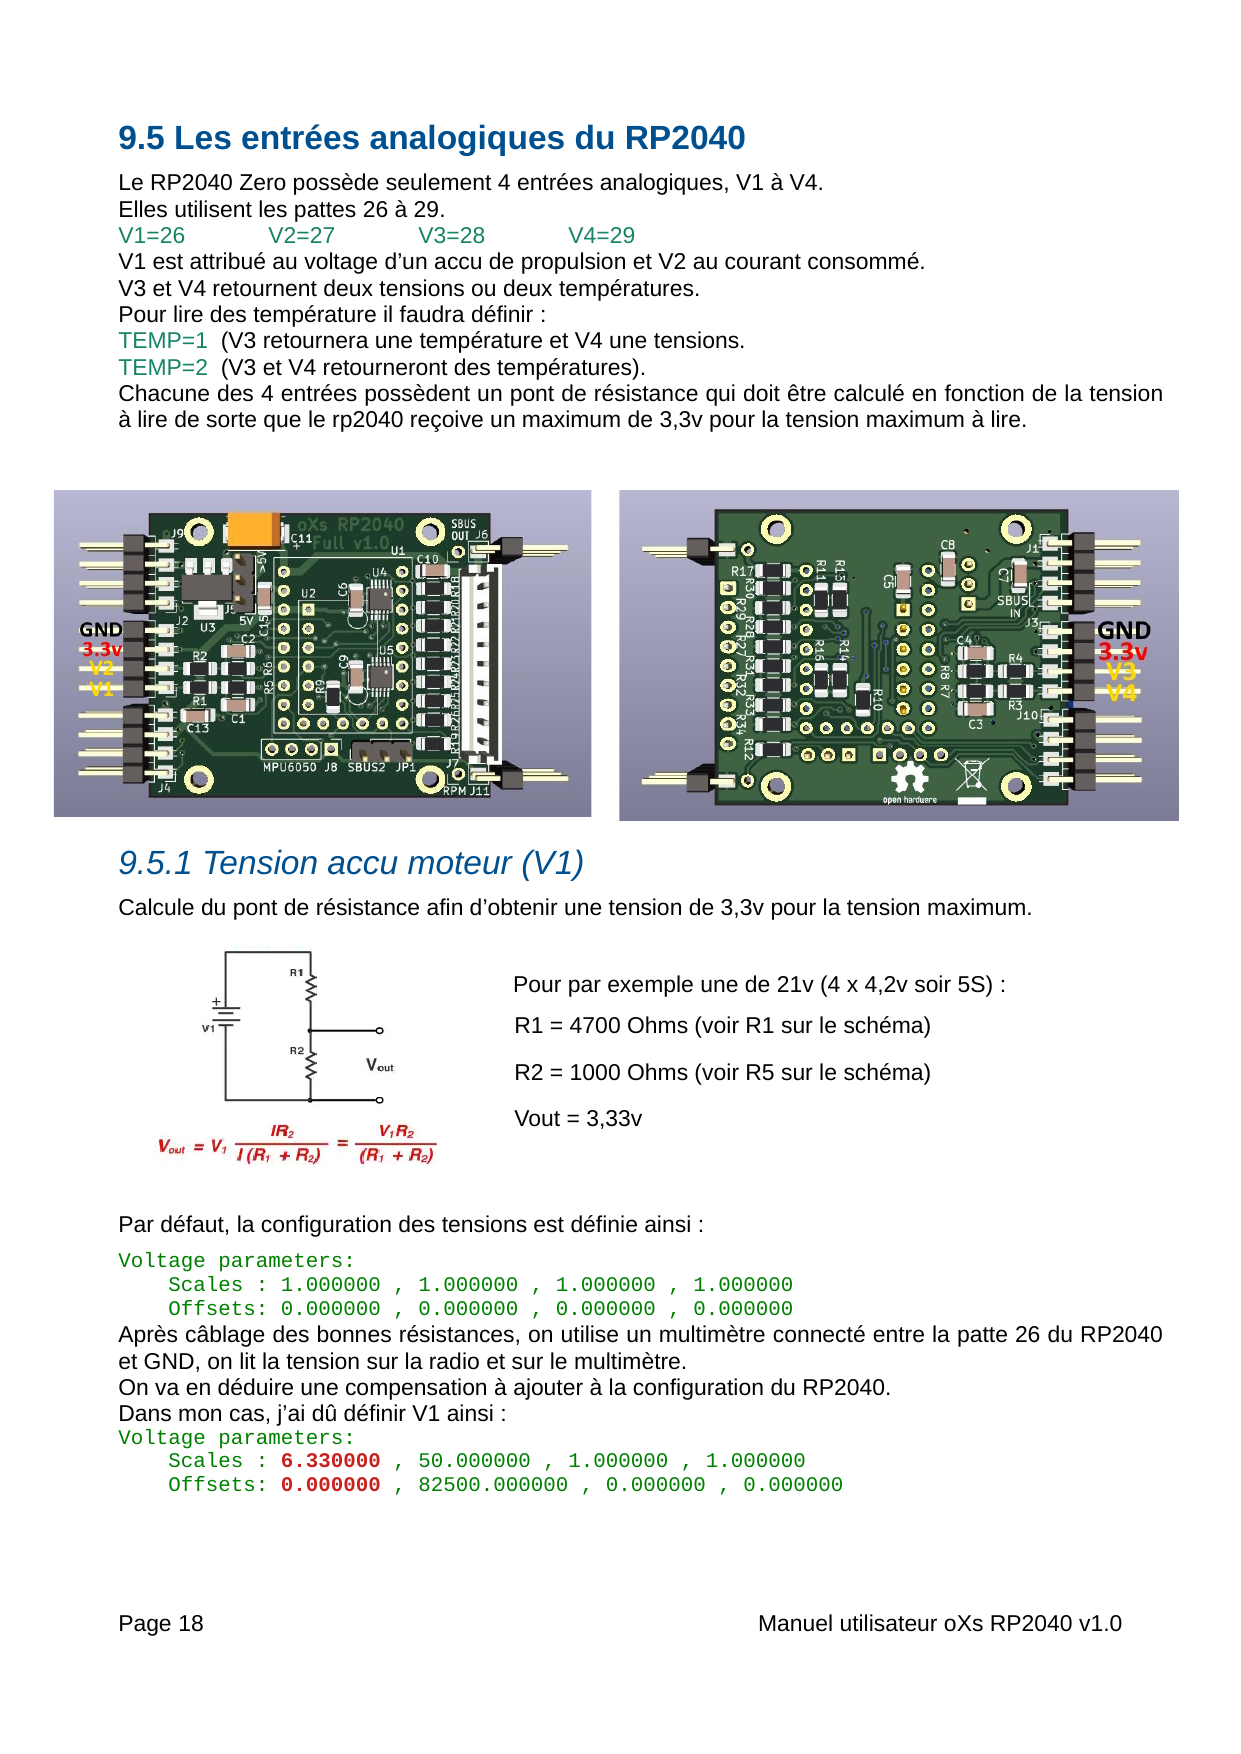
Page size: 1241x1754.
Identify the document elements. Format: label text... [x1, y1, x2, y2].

text [118, 1104, 130, 1131]
text Scales : 6.330000 , 50.000000 , 1.000000 , 1.000000 [118, 1450, 1164, 1474]
text V1 est attribué au voltage d’un accu de propulsion et V2 au courant consommé. [118, 248, 1164, 275]
text Après câblage des bonnes résistances, on utilise un multimètre connecté entre la patte 26 du RP2040 et GND, on lit la tension sur la radio et sur le multimètre. [118, 1321, 1164, 1374]
subtitle Pour par exemple une de 21v (4 x 4,2v soir 5S) : [457, 961, 1164, 1000]
text TEMP=1 (V3 retournera une température et V4 une tensions. [118, 327, 1164, 354]
text R1 = 4700 Ohms (voir R1 sur le schéma) [457, 1012, 1164, 1039]
text Elles utilisent les pattes 26 à 29. [118, 196, 1164, 222]
picture [53, 490, 592, 817]
text Dans mon cas, j’ai dû définir V1 ainsi : [118, 1400, 1164, 1427]
text R2 = 1000 Ohms (voir R5 sur le schéma) [457, 1058, 1164, 1085]
subtitle 9.5 Les entrées analogiques du RP2040 [118, 118, 1164, 157]
text Offsets: 0.000000 , 0.000000 , 0.000000 , 0.000000 [118, 1298, 1164, 1321]
text Offsets: 0.000000 , 82500.000000 , 0.000000 , 0.000000 [118, 1474, 1164, 1498]
picture [619, 490, 1179, 821]
text Voltage parameters: [118, 1250, 1164, 1274]
text Voltage parameters: [118, 1427, 1164, 1450]
text Le RP2040 Zero possède seulement 4 entrées analogiques, V1 à V4. [118, 169, 1164, 196]
picture [130, 945, 457, 1173]
text TEMP=2 (V3 et V4 retourneront des températures). [118, 354, 1164, 380]
text Vout = 3,33v [457, 1104, 1164, 1131]
text Calcule du pont de résistance afin d’obtenir une tension de 3,3v pour la tension maximum. [118, 894, 1164, 920]
text Pour lire des température il faudra définir : [118, 301, 1164, 327]
text V1=26 V2=27 V3=28 V4=29 [118, 222, 1164, 248]
text On va en déduire une compensation à ajouter à la configuration du RP2040. [118, 1374, 1164, 1400]
text V3 et V4 retournent deux tensions ou deux températures. [118, 275, 1164, 301]
subtitle 9.5.1 Tension accu moteur (V1) [118, 843, 1164, 881]
text Chacune des 4 entrées possèdent un pont de résistance qui doit être calculé en fonction de la tension à lire de sorte que le rp2040 reçoive un maximum de 3,3v pour la tension maximum à lire. [118, 380, 1164, 433]
subtitle Par défaut, la configuration des tensions est définie ainsi : [118, 1211, 1164, 1238]
text Scales : 1.000000 , 1.000000 , 1.000000 , 1.000000 [118, 1274, 1164, 1298]
